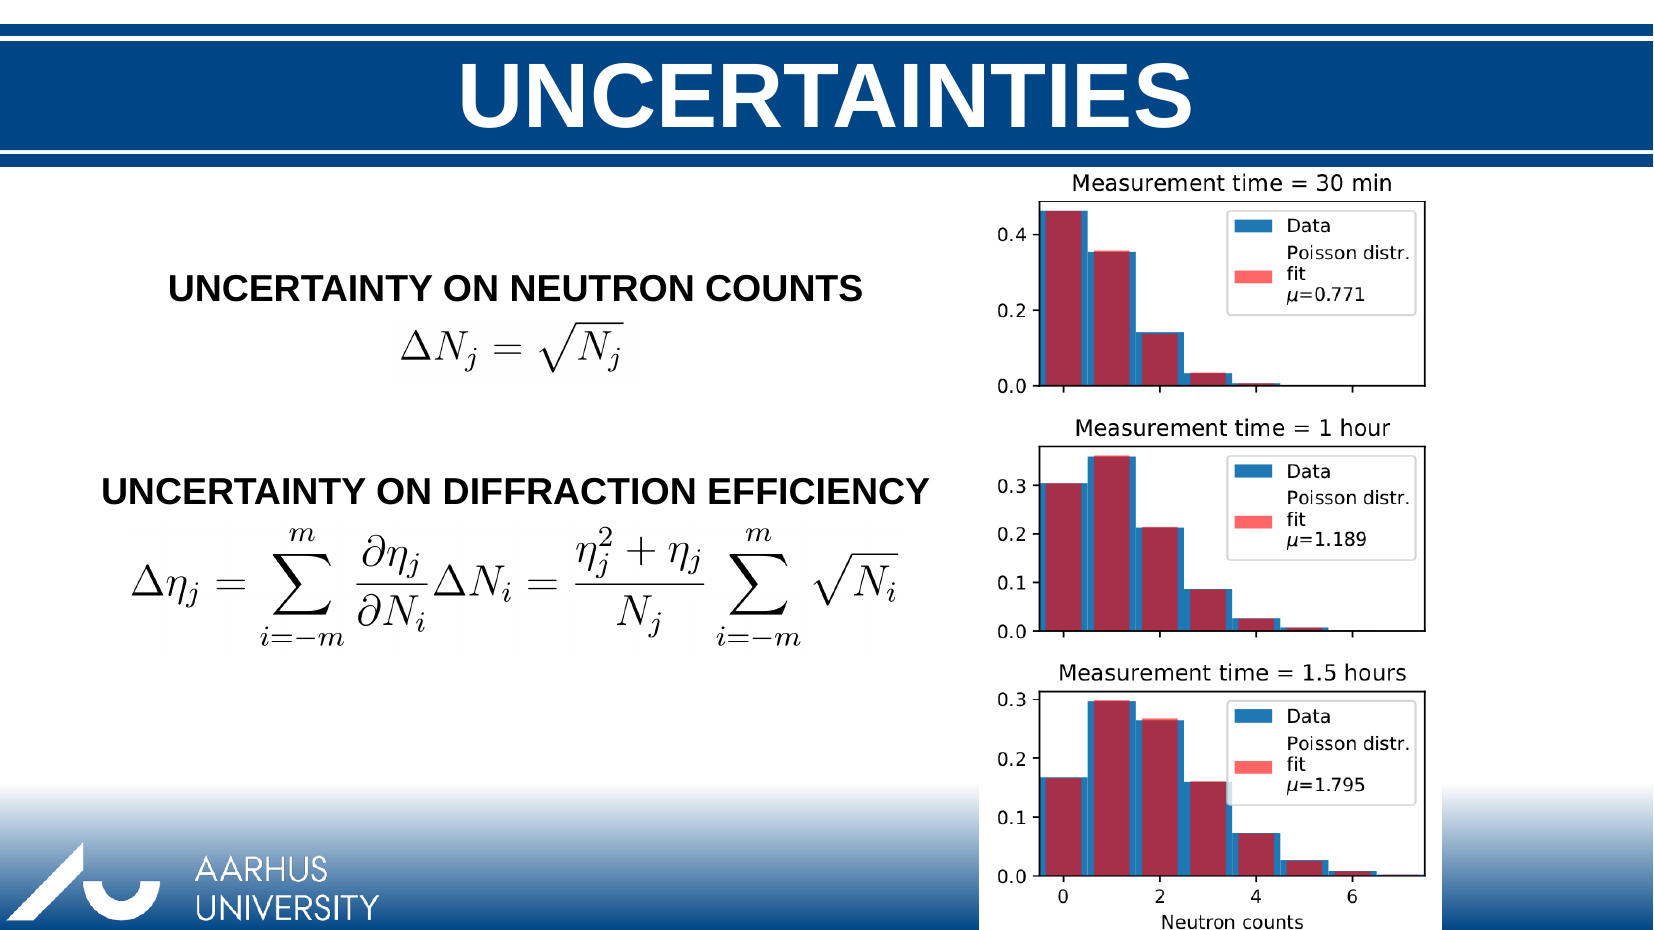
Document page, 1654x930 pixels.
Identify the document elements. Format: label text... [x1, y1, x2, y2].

picture [979, 168, 1442, 930]
text_box UNCERTAINTY ON DIFFRACTION EFFICIENCY [86, 463, 946, 521]
picture [123, 521, 909, 660]
picture [5, 841, 414, 928]
title UNCERTAINTIES [0, 41, 1653, 151]
picture [388, 318, 644, 385]
text_box UNCERTAINTY ON NEUTRON COUNTS [153, 260, 879, 318]
